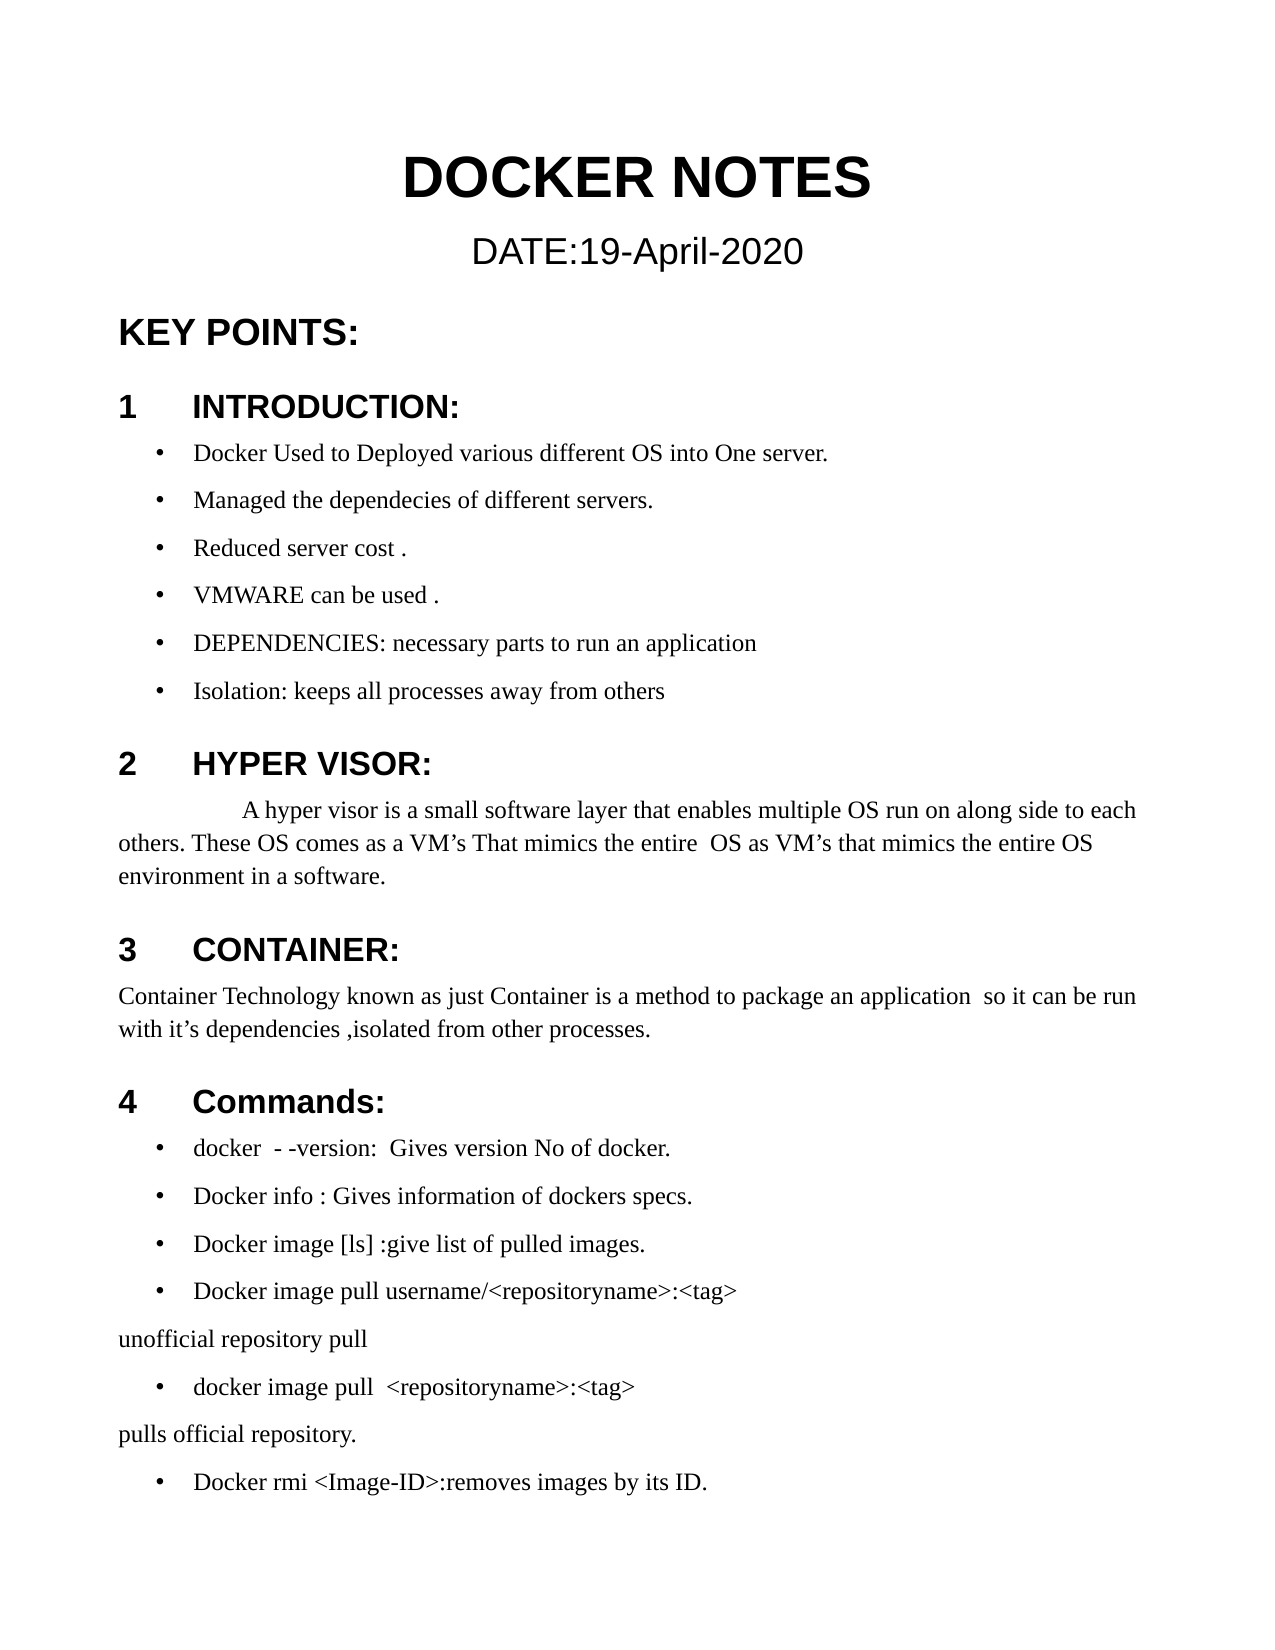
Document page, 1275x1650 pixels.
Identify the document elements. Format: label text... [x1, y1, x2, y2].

subtitle Commands: [118, 1082, 1157, 1121]
subtitle KEY POINTS: [118, 309, 1157, 353]
list Reduced server cost . [156, 533, 1157, 562]
title DOCKER NOTES [118, 143, 1157, 210]
list Docker image pull username/<repositoryname>:<tag> [156, 1276, 1157, 1305]
subtitle CONTAINER: [118, 930, 1157, 968]
text pulls official repository. [118, 1419, 1157, 1448]
list Docker rmi <Image-ID>:removes images by its ID. [156, 1467, 1157, 1496]
list Docker info : Gives information of dockers specs. [156, 1181, 1157, 1210]
list Managed the dependecies of different servers. [156, 485, 1157, 514]
list docker - -version: Gives version No of docker. [156, 1133, 1157, 1162]
list docker image pull <repositoryname>:<tag> [156, 1372, 1157, 1400]
list DEPENDENCIES: necessary parts to run an application [156, 628, 1157, 657]
text unofficial repository pull [118, 1324, 1157, 1353]
subtitle HYPER VISOR: [118, 744, 1157, 783]
text Container Technology known as just Container is a method to package an application so it can be run with it’s dependencies ,isolated from other processes. [118, 981, 1157, 1043]
subtitle INTRODUCTION: [118, 387, 1157, 425]
list Docker image [ls] :give list of pulled images. [156, 1229, 1157, 1257]
subtitle DATE:19-April-2020 [118, 229, 1157, 272]
list VMWARE can be used . [156, 581, 1157, 609]
list Isolation: keeps all processes away from others [156, 676, 1157, 704]
list Docker Used to Deployed various different OS into One server. [156, 438, 1157, 466]
text A hyper visor is a small software layer that enables multiple OS run on along side to each others. These OS comes as a VM’s That mimics the entire OS as VM’s that mimics the entire OS environment in a software. [118, 795, 1157, 890]
